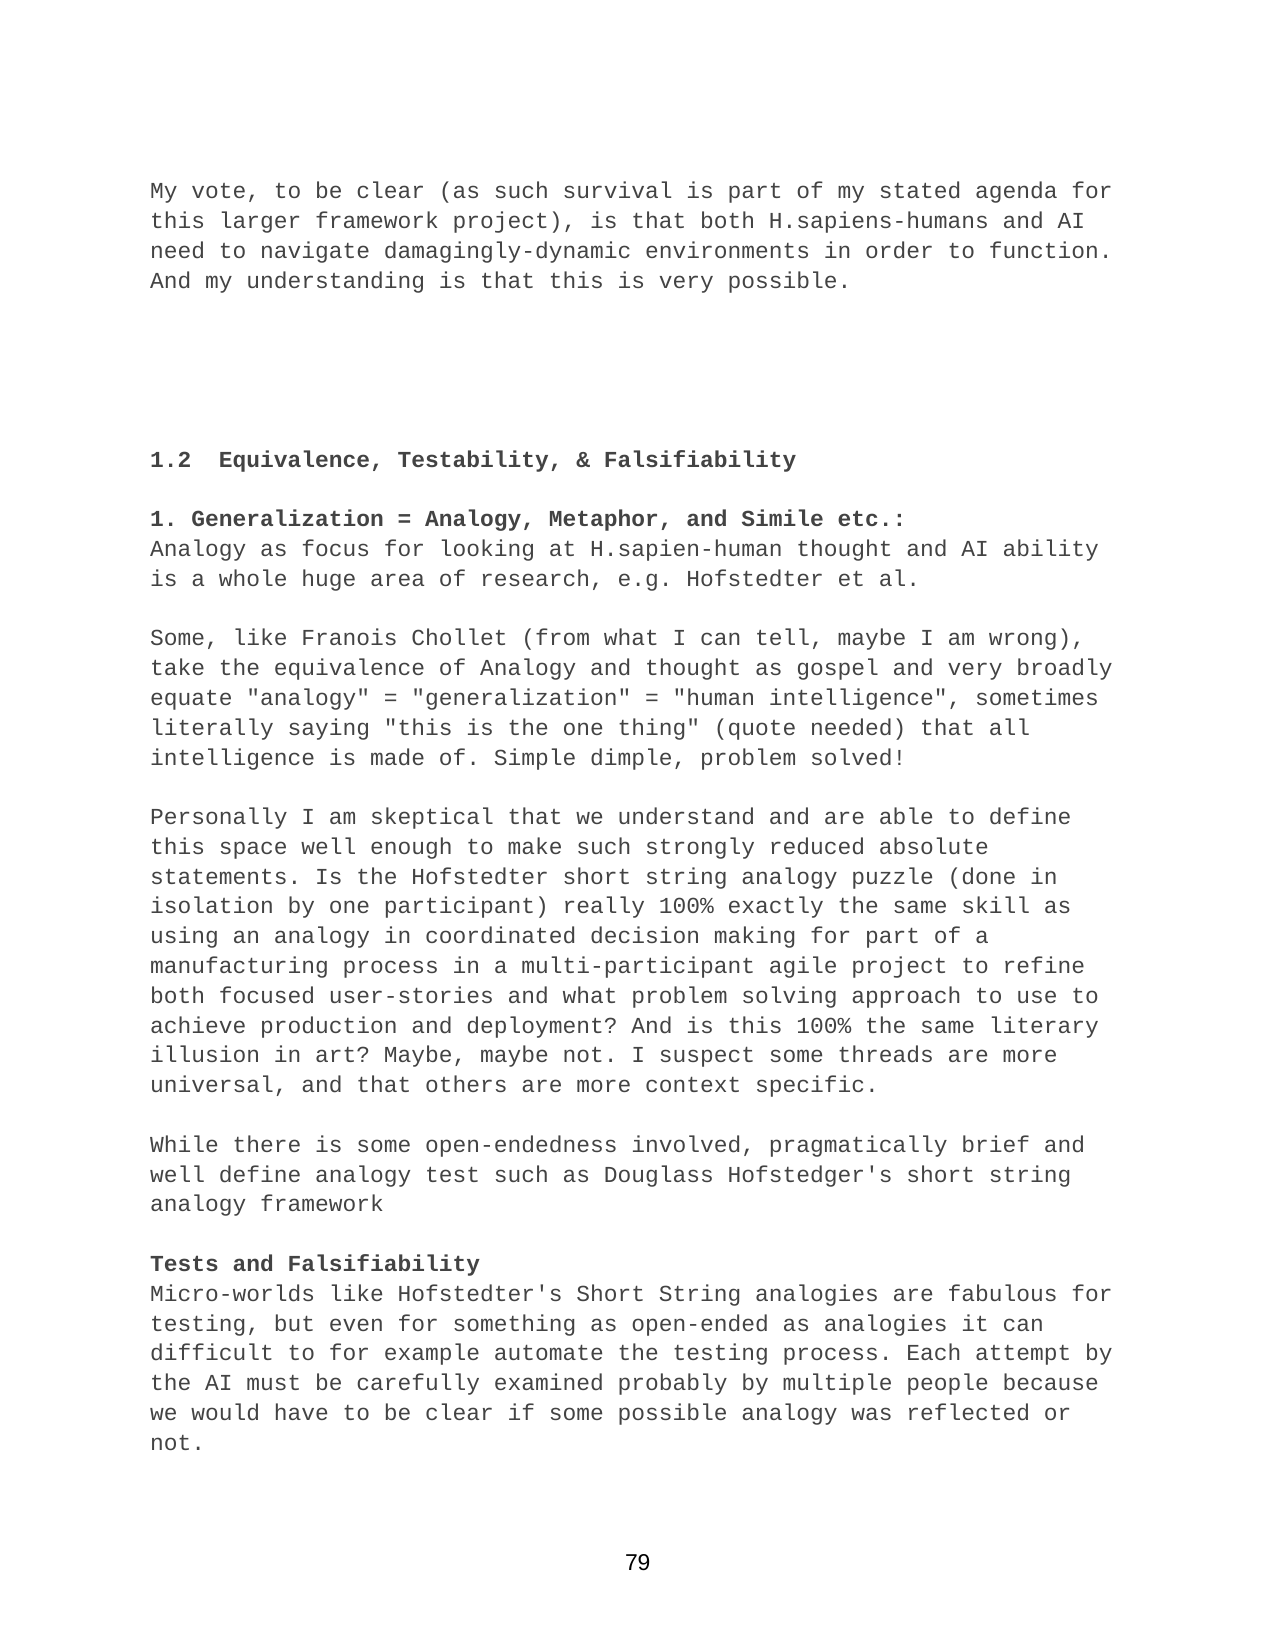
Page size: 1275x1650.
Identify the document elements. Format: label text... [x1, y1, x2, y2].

text Micro-worlds like Hofstedter's Short String analogies are fabulous for testing, but even for something as open-ended as analogies it can difficult to for example automate the testing process. Each attempt by the AI must be carefully examined probably by multiple people because we would have to be clear if some possible analogy was reflected or not. [150, 1282, 1125, 1457]
text 1.2 Equivalence, Testability, & Falsifiability [150, 448, 1125, 474]
text While there is some open-endedness involved, pragmatically brief and well define analogy test such as Douglass Hofstedger's short string analogy framework [150, 1133, 1125, 1219]
text Personally I am skeptical that we understand and are able to define this space well enough to make such strongly reduced absolute statements. Is the Hofstedter short string analogy puzzle (done in isolation by one participant) really 100% exactly the same skill as using an analogy in coordinated decision making for part of a manufacturing process in a multi-participant agile project to refine both focused user-stories and what problem solving approach to use to achieve production and deployment? And is this 100% the same literary illusion in art? Maybe, maybe not. I suspect some threads are more universal, and that others are more context specific. [150, 805, 1125, 1099]
text My vote, to be clear (as such survival is part of my stated agenda for this larger framework project), is that both H.sapiens-humans and AI need to navigate damagingly-dynamic environments in order to function. And my understanding is that this is very possible. [150, 180, 1125, 295]
text Analogy as focus for looking at H.sapien-human thought and AI ability is a whole huge area of research, e.g. Hofstedter et al. [150, 537, 1125, 593]
text Some, like Franois Chollet (from what I can tell, maybe I am wrong), take the equivalence of Analogy and thought as gospel and very broadly equate "analogy" = "generalization" = "human intelligence", sometimes literally saying "this is the one thing" (quote needed) that all intelligence is made of. Simple dimple, problem solved! [150, 627, 1125, 772]
text Tests and Falsifiability [150, 1252, 1125, 1278]
text 1. Generalization = Analogy, Metaphor, and Simile etc.: [150, 507, 1125, 533]
